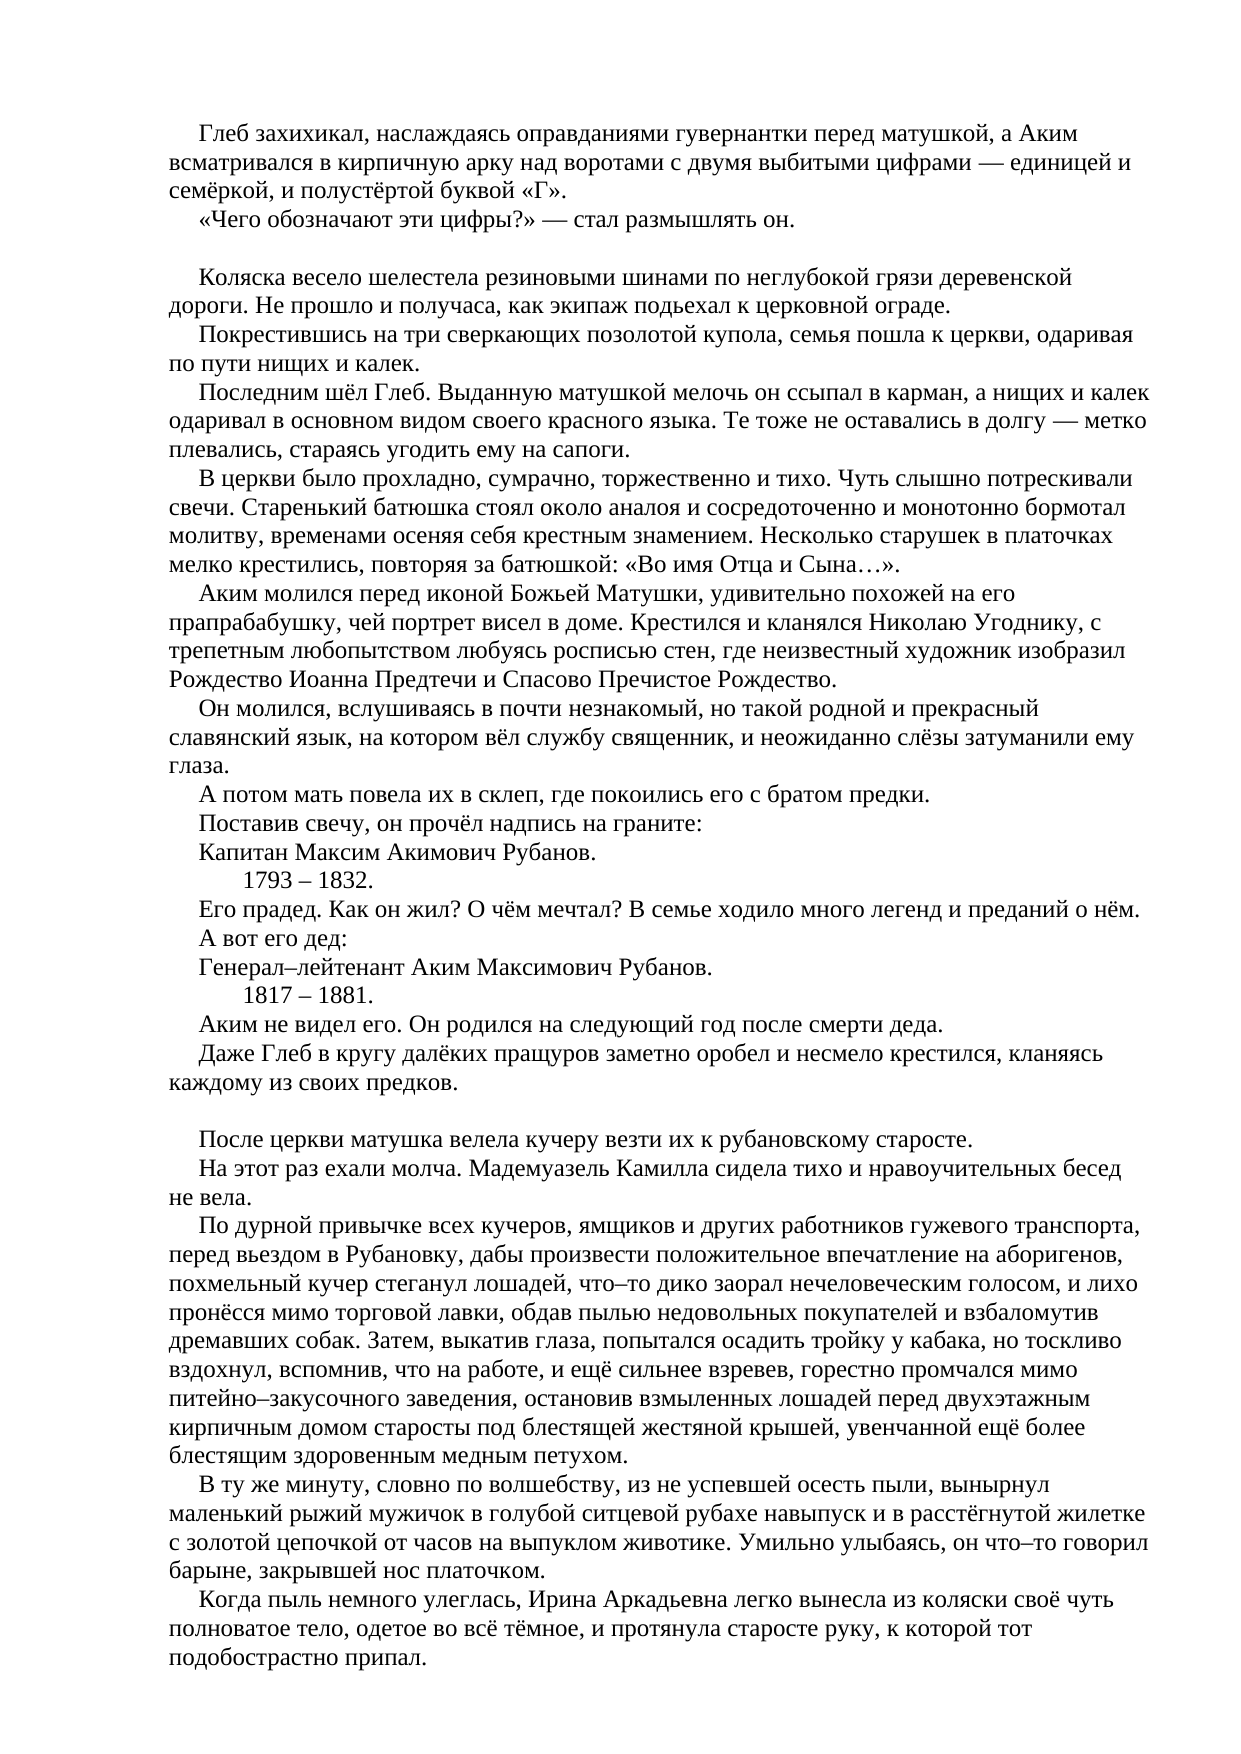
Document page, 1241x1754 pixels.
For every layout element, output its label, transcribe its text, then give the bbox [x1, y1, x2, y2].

text Покрестившись на три сверкающих позолотой купола, семья пошла к церкви, одаривая по пути нищих и калек. [169, 319, 1152, 377]
text Когда пыль немного улеглась, Ирина Аркадьевна легко вынесла из коляски своё чуть полноватое тело, одетое во всё тёмное, и протянула старосте руку, к которой тот подобострастно припал. [169, 1584, 1152, 1671]
text На этот раз ехали молча. Мадемуазель Камилла сидела тихо и нравоучительных бесед не вела. [169, 1153, 1152, 1211]
text После церкви матушка велела кучеру везти их к рубановскому старосте. [169, 1124, 1152, 1153]
text Он молился, вслушиваясь в почти незнакомый, но такой родной и прекрасный славянский язык, на котором вёл службу священник, и неожиданно слёзы затуманили ему глаза. [169, 693, 1152, 779]
text Поставив свечу, он прочёл надпись на граните: [169, 808, 1152, 837]
text Его прадед. Как он жил? О чём мечтал? В семье ходило много легенд и преданий о нём. [169, 894, 1152, 923]
text Последним шёл Глеб. Выданную матушкой мелочь он ссыпал в карман, а нищих и калек одаривал в основном видом своего красного языка. Те тоже не оставались в долгу — метко плевались, стараясь угодить ему на сапоги. [169, 377, 1152, 463]
text А вот его дед: [169, 923, 1152, 952]
text Аким не видел его. Он родился на следующий год после смерти деда. [169, 1009, 1152, 1038]
text По дурной привычке всех кучеров, ямщиков и других работников гужевого транспорта, перед вьездом в Рубановку, дабы произвести положительное впечатление на аборигенов, похмельный кучер стеганул лошадей, что–то дико заорал нечеловеческим голосом, и лихо пронёсся мимо торговой лавки, обдав пылью недовольных покупателей и взбаломутив дремавших собак. Затем, выкатив глаза, попытался осадить тройку у кабака, но тоскливо вздохнул, вспомнив, что на работе, и ещё сильнее взревев, горестно промчался мимо питейно–закусочного заведения, остановив взмыленных лошадей перед двухэтажным кирпичным домом старосты под блестящей жестяной крышей, увенчанной ещё более блестящим здоровенным медным петухом. [169, 1211, 1152, 1469]
text Глеб захихикал, наслаждаясь оправданиями гувернантки перед матушкой, а Аким всматривался в кирпичную арку над воротами с двумя выбитыми цифрами — единицей и семёркой, и полустёртой буквой «Г». [169, 118, 1152, 204]
text Капитан Максим Акимович Рубанов. [169, 837, 1152, 866]
text Генерал–лейтенант Аким Максимович Рубанов. [169, 952, 1152, 981]
text Даже Глеб в кругу далёких пращуров заметно оробел и несмело крестился, кланяясь каждому из своих предков. [169, 1038, 1152, 1096]
text 1817 – 1881. [169, 981, 1152, 1009]
text В церкви было прохладно, сумрачно, торжественно и тихо. Чуть слышно потрескивали свечи. Старенький батюшка стоял около аналоя и сосредоточенно и монотонно бормотал молитву, временами осеняя себя крестным знамением. Несколько старушек в платочках мелко крестились, повторяя за батюшкой: «Во имя Отца и Сына…». [169, 463, 1152, 578]
text А потом мать повела их в склеп, где покоились его с братом предки. [169, 779, 1152, 808]
text 1793 – 1832. [169, 866, 1152, 894]
text В ту же минуту, словно по волшебству, из не успевшей осесть пыли, вынырнул маленький рыжий мужичок в голубой ситцевой рубахе навыпуск и в расстёгнутой жилетке с золотой цепочкой от часов на выпуклом животике. Умильно улыбаясь, он что–то говорил барыне, закрывшей нос платочком. [169, 1469, 1152, 1584]
text «Чего обозначают эти цифры?» — стал размышлять он. [169, 204, 1152, 233]
text Коляска весело шелестела резиновыми шинами по неглубокой грязи деревенской дороги. Не прошло и получаса, как экипаж подьехал к церковной ограде. [169, 262, 1152, 319]
text Аким молился перед иконой Божьей Матушки, удивительно похожей на его прапрабабушку, чей портрет висел в доме. Крестился и кланялся Николаю Угоднику, с трепетным любопытством любуясь росписью стен, где неизвестный художник изобразил Рождество Иоанна Предтечи и Спасово Пречистое Рождество. [169, 578, 1152, 693]
